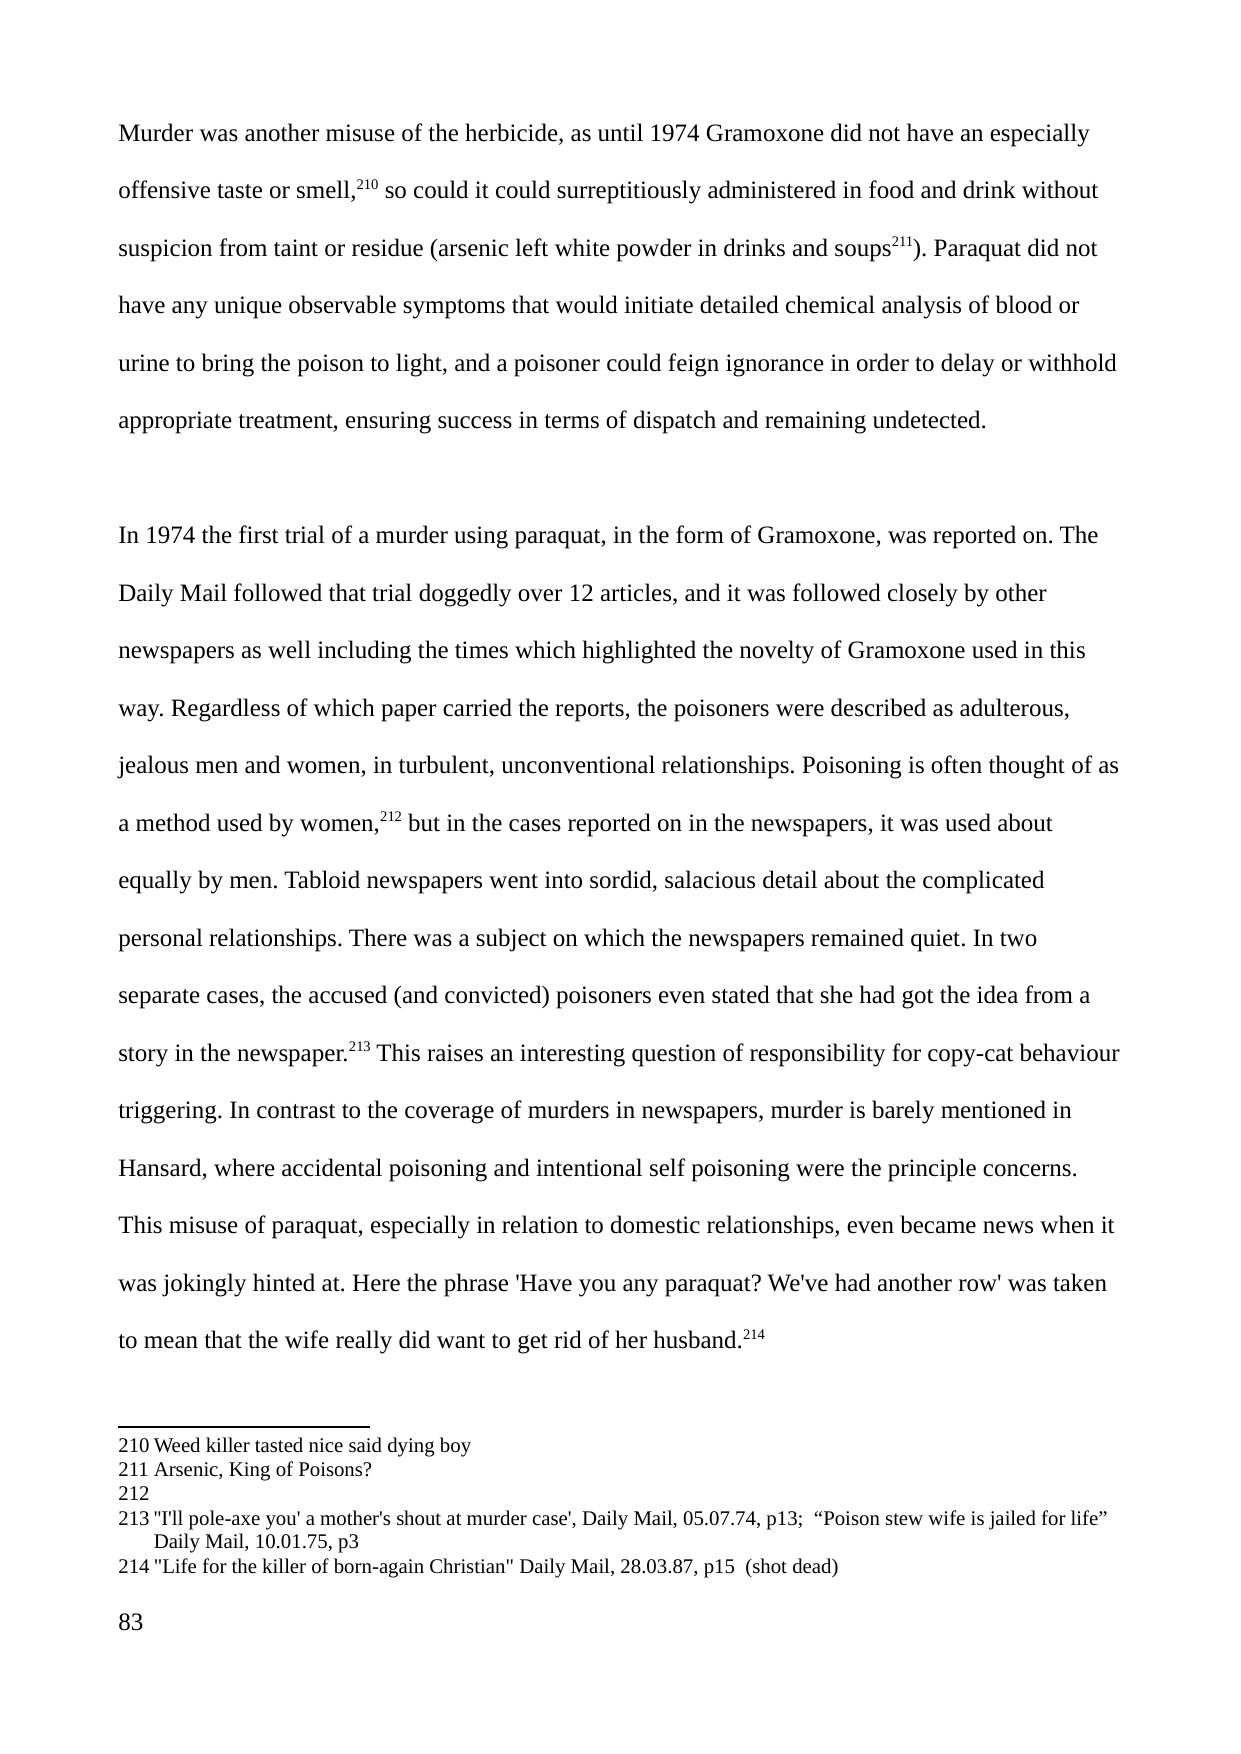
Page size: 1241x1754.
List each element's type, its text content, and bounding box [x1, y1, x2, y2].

text In 1974 the first trial of a murder using paraquat, in the form of Gramoxone, was reported on. The Daily Mail followed that trial doggedly over 12 articles, and it was followed closely by other newspapers as well including the times which highlighted the novelty of Gramoxone used in this way. Regardless of which paper carried the reports, the poisoners were described as adulterous, jealous men and women, in turbulent, unconventional relationships. Poisoning is often thought of as a method used by women, but in the cases reported on in the newspapers, it was used about equally by men. Tabloid newspapers went into sordid, salacious detail about the complicated personal relationships. There was a subject on which the newspapers remained quiet. In two separate cases, the accused (and convicted) poisoners even stated that she had got the idea from a story in the newspaper. This raises an interesting question of responsibility for copy-cat behaviour triggering. In contrast to the coverage of murders in newspapers, murder is barely mentioned in Hansard, where accidental poisoning and intentional self poisoning were the principle concerns. This misuse of paraquat, especially in relation to domestic relationships, even became news when it was jokingly hinted at. Here the phrase 'Have you any paraquat? We've had another row' was taken to mean that the wife really did want to get rid of her husband. [118, 521, 1122, 1354]
text Weed killer tasted nice said dying boy [118, 1433, 1122, 1457]
text "Life for the killer of born-again Christian" Daily Mail, 28.03.87, p15 (shot dead) [118, 1553, 1122, 1578]
text Arsenic, King of Poisons? [118, 1457, 1122, 1481]
text Murder was another misuse of the herbicide, as until 1974 Gramoxone did not have an especially offensive taste or smell, so could it could surreptitiously administered in food and drink without suspicion from taint or residue (arsenic left white powder in drinks and soups). Paraquat did not have any unique observable symptoms that would initiate detailed chemical analysis of blood or urine to bring the poison to light, and a poisoner could feign ignorance in order to delay or withhold appropriate treatment, ensuring success in terms of dispatch and remaining undetected. [118, 118, 1122, 434]
text ''I'll pole-axe you' a mother's shout at murder case', Daily Mail, 05.07.74, p13; “Poison stew wife is jailed for life” Daily Mail, 10.01.75, p3 [118, 1505, 1122, 1553]
